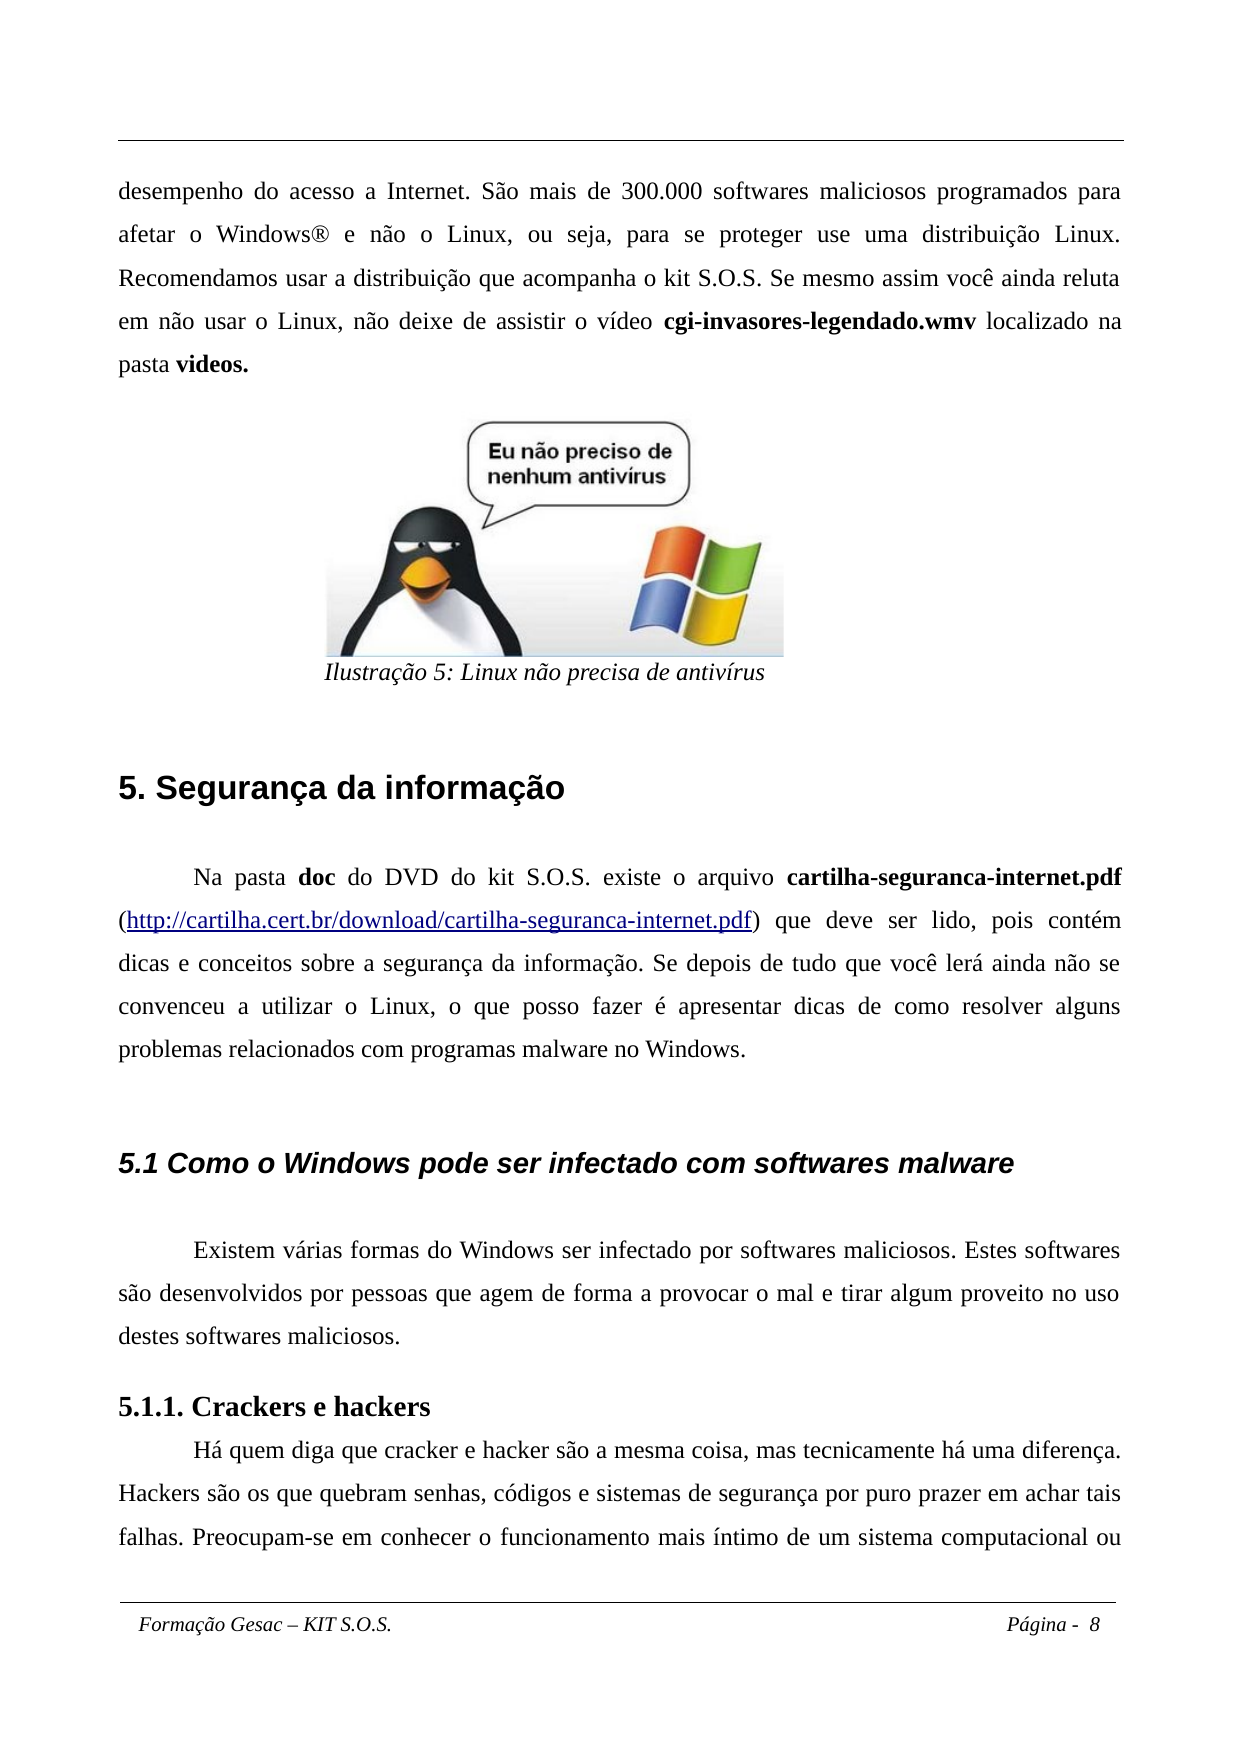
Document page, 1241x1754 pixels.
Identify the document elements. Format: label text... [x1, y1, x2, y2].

text Existem várias formas do Windows ser infectado por softwares maliciosos. Estes softwares são desenvolvidos por pessoas que agem de forma a provocar o mal e tirar algum proveito no uso destes softwares maliciosos. [118, 1235, 1122, 1350]
text Ilustração 5: Linux não precisa de antivírus [324, 657, 783, 685]
subtitle 5. Segurança da informação [118, 768, 1122, 806]
subtitle 5.1.1. Crackers e hackers [118, 1389, 1122, 1423]
text Na pasta doc do DVD do kit S.O.S. existe o arquivo cartilha-seguranca-internet.pdf (http://cartilha.cert.br/download/cartilha-seguranca-internet.pdf) que deve ser lido, pois contém dicas e conceitos sobre a segurança da informação. Se depois de tudo que você lerá ainda não se convenceu a utilizar o Linux, o que posso fazer é apresentar dicas de como resolver alguns problemas relacionados com programas malware no Windows. [118, 862, 1122, 1063]
text Há quem diga que cracker e hacker são a mesma coisa, mas tecnicamente há uma diferença. Hackers são os que quebram senhas, códigos e sistemas de segurança por puro prazer em achar tais falhas. Preocupam-se em conhecer o funcionamento mais íntimo de um sistema computacional ou [118, 1435, 1122, 1550]
picture [324, 411, 784, 657]
text desempenho do acesso a Internet. São mais de 300.000 softwares maliciosos programados para afetar o Windows® e não o Linux, ou seja, para se proteger use uma distribuição Linux. Recomendamos usar a distribuição que acompanha o kit S.O.S. Se mesmo assim você ainda reluta em não usar o Linux, não deixe de assistir o vídeo cgi-invasores-legendado.wmv localizado na pasta videos. [118, 176, 1122, 378]
subtitle 5.1 Como o Windows pode ser infectado com softwares malware [118, 1146, 1122, 1179]
